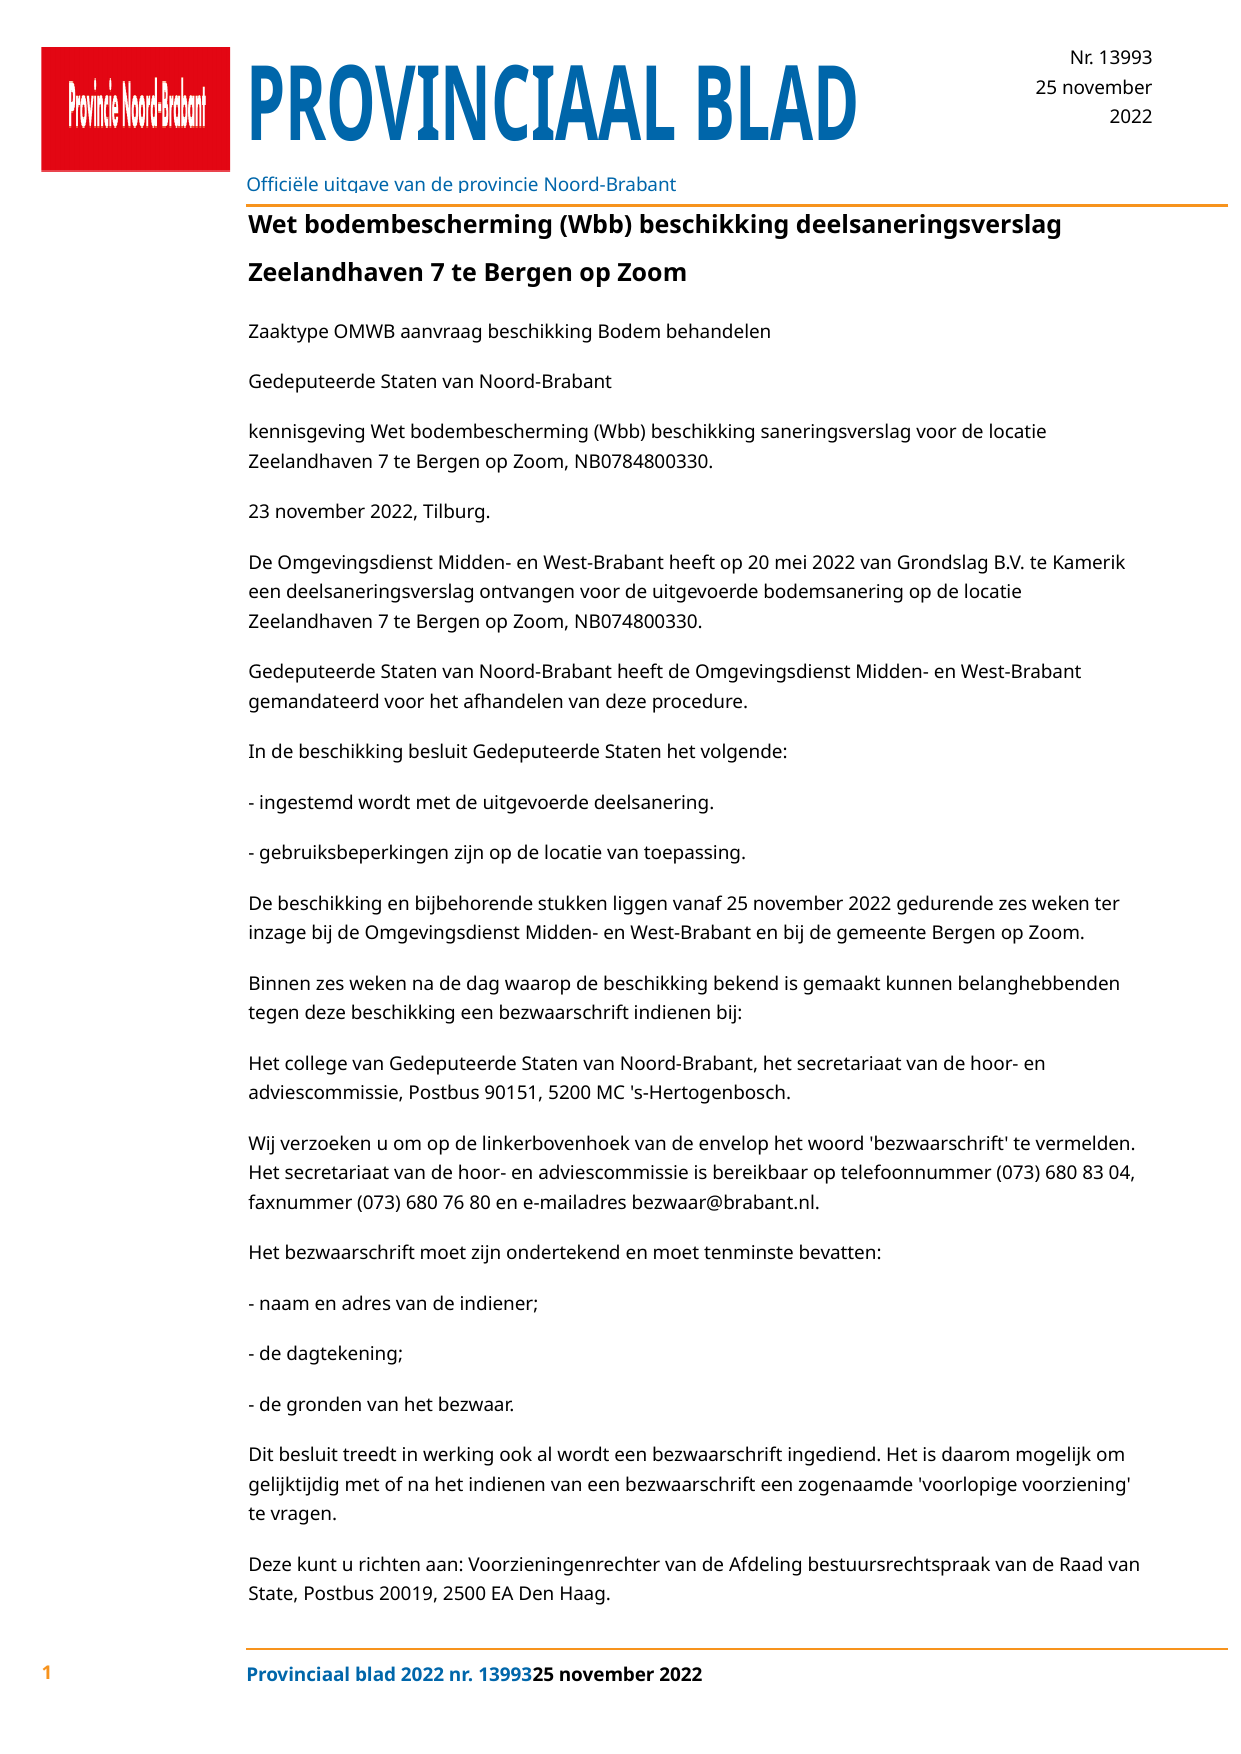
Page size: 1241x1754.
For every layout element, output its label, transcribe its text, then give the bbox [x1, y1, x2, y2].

text Gedeputeerde Staten van Noord-Brabant [248, 368, 1152, 394]
text In de beschikking besluit Gedeputeerde Staten het volgende: [248, 739, 1152, 764]
text Gedeputeerde Staten van Noord-Brabant heeft de Omgevingsdienst Midden- en West-Brabant gemandateerd voor het afhandelen van deze procedure. [248, 659, 1152, 714]
picture [41, 47, 231, 172]
text Dit besluit treedt in werking ook al wordt een bezwaarschrift ingediend. Het is daarom mogelijk om gelijktijdig met of na het indienen van een bezwaarschrift een zogenaamde 'voorlopige voorziening' te vragen. [248, 1441, 1152, 1526]
text Het bezwaarschrift moet zijn ondertekend en moet tenminste bevatten: [248, 1239, 1152, 1265]
text 23 november 2022, Tilburg. [248, 499, 1152, 524]
text - naam en adres van de indiener; [248, 1290, 1152, 1316]
text - de dagtekening; [248, 1340, 1152, 1366]
text Binnen zes weken na de dag waarop de beschikking bekend is gemaakt kunnen belanghebbenden tegen deze beschikking een bezwaarschrift indienen bij: [248, 970, 1152, 1025]
text Wij verzoeken u om op de linkerbovenhoek van de envelop het woord 'bezwaarschrift' te vermelden. Het secretariaat van de hoor- en adviescommissie is bereikbaar op telefoonnummer (073) 680 83 04, faxnummer (073) 680 76 80 en e-mailadres bezwaar@brabant.nl. [248, 1130, 1152, 1215]
text - ingestemd wordt met de uitgevoerde deelsanering. [248, 789, 1152, 815]
text Het college van Gedeputeerde Staten van Noord-Brabant, het secretariaat van de hoor- en adviescommissie, Postbus 90151, 5200 MC 's-Hertogenbosch. [248, 1050, 1152, 1105]
text De Omgevingsdienst Midden- en West-Brabant heeft op 20 mei 2022 van Grondslag B.V. te Kamerik een deelsaneringsverslag ontvangen voor de uitgevoerde bodemsanering op de locatie Zeelandhaven 7 te Bergen op Zoom, NB074800330. [248, 549, 1152, 634]
text - gebruiksbeperkingen zijn op de locatie van toepassing. [248, 839, 1152, 865]
text - de gronden van het bezwaar. [248, 1391, 1152, 1417]
text Wet bodembescherming (Wbb) beschikking deelsaneringsverslag Zeelandhaven 7 te Bergen op Zoom [248, 207, 1152, 288]
text kennisgeving Wet bodembescherming (Wbb) beschikking saneringsverslag voor de locatie Zeelandhaven 7 te Bergen op Zoom, NB0784800330. [248, 419, 1152, 474]
text Deze kunt u richten aan: Voorzieningenrechter van de Afdeling bestuursrechtspraak van de Raad van State, Postbus 20019, 2500 EA Den Haag. [248, 1551, 1152, 1606]
text Zaaktype OMWB aanvraag beschikking Bodem behandelen [248, 318, 1152, 344]
text De beschikking en bijbehorende stukken liggen vanaf 25 november 2022 gedurende zes weken ter inzage bij de Omgevingsdienst Midden- en West-Brabant en bij de gemeente Bergen op Zoom. [248, 890, 1152, 945]
